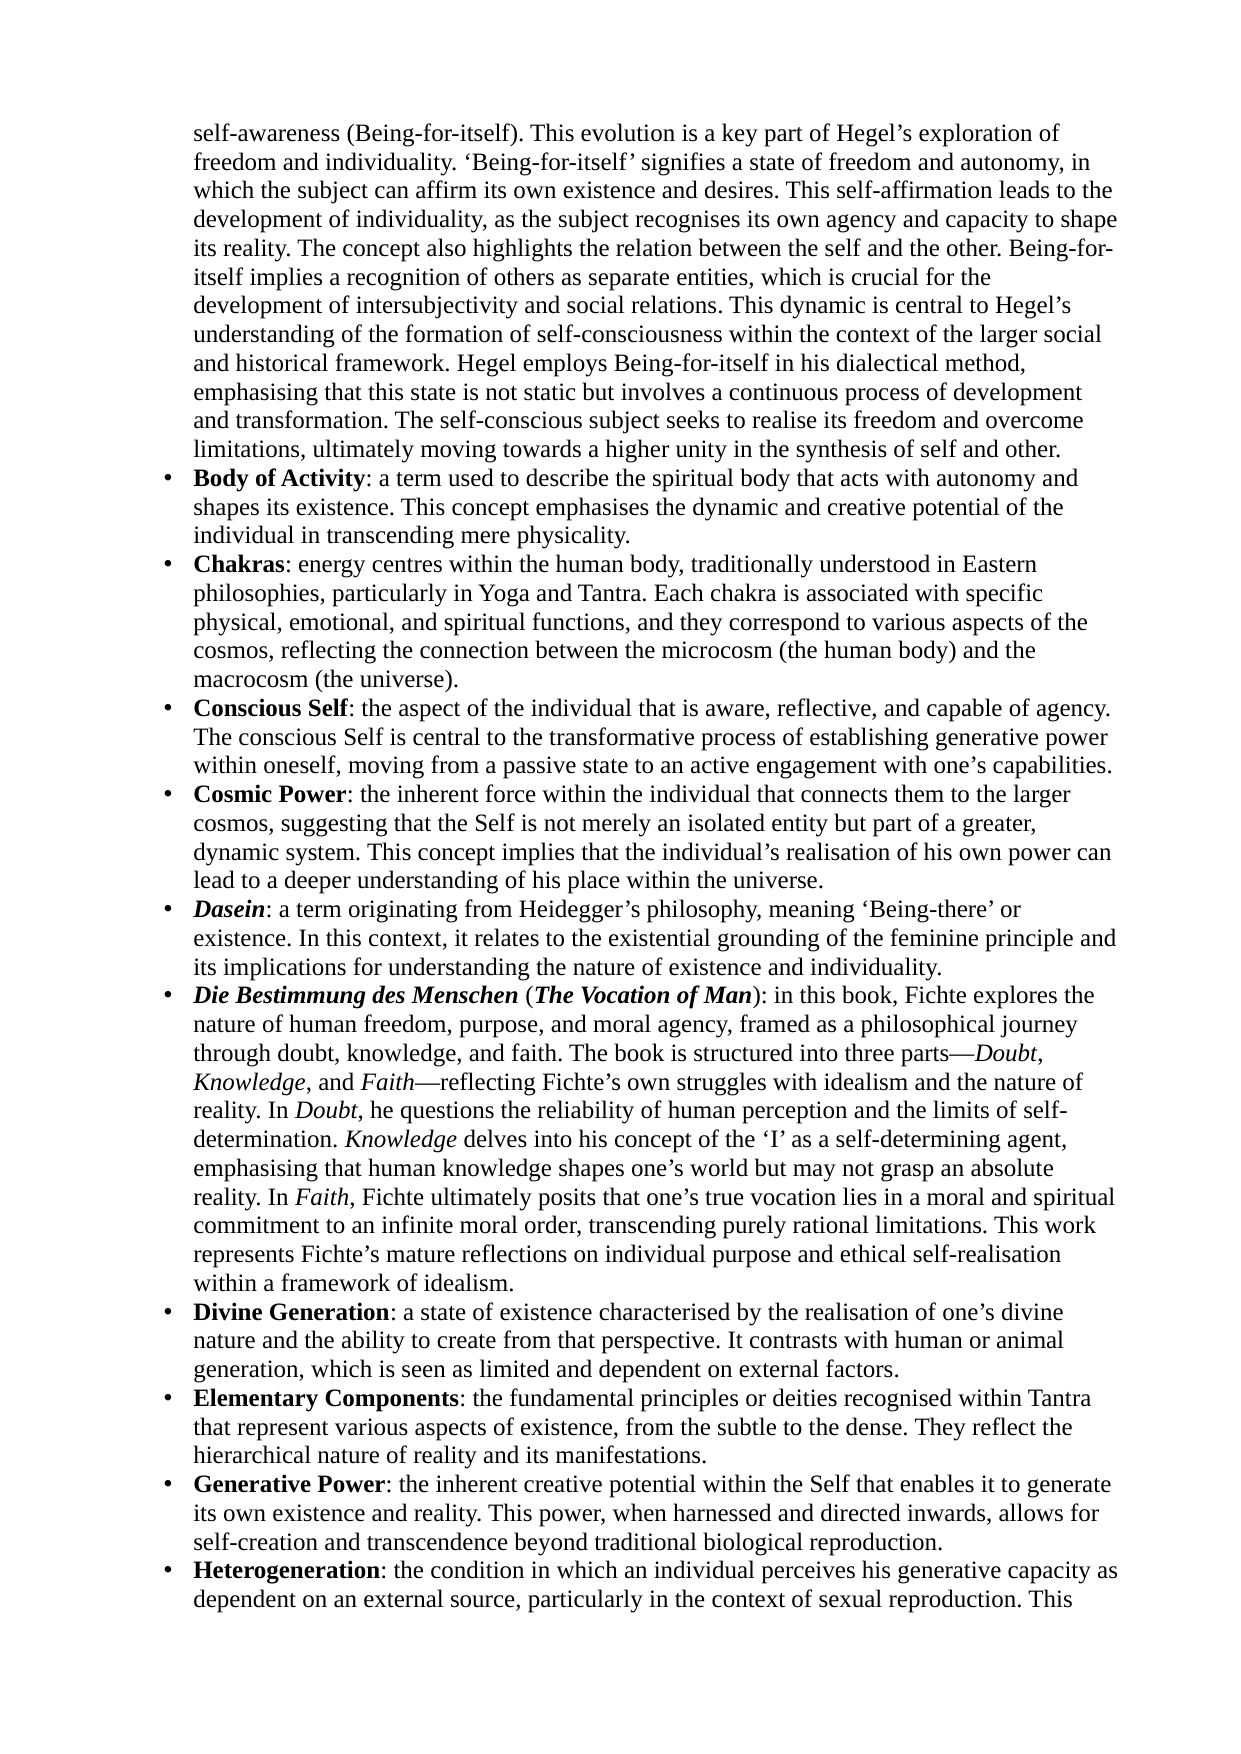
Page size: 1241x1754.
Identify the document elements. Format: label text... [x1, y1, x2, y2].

list self-awareness (Being-for-itself). This evolution is a key part of Hegel’s exploration of freedom and individuality. ‘Being-for-itself’ signifies a state of freedom and autonomy, in which the subject can affirm its own existence and desires. This self-affirmation leads to the development of individuality, as the subject recognises its own agency and capacity to shape its reality. The concept also highlights the relation between the self and the other. Being-for-itself implies a recognition of others as separate entities, which is crucial for the development of intersubjectivity and social relations. This dynamic is central to Hegel’s understanding of the formation of self-consciousness within the context of the larger social and historical framework. Hegel employs Being-for-itself in his dialectical method, emphasising that this state is not static but involves a continuous process of development and transformation. The self-conscious subject seeks to realise its freedom and overcome limitations, ultimately moving towards a higher unity in the synthesis of self and other. [164, 118, 1122, 463]
list Body of Activity: a term used to describe the spiritual body that acts with autonomy and shapes its existence. This concept emphasises the dynamic and creative potential of the individual in transcending mere physicality. [164, 463, 1122, 549]
list Conscious Self: the aspect of the individual that is aware, reflective, and capable of agency. The conscious Self is central to the transformative process of establishing generative power within oneself, moving from a passive state to an active engagement with one’s capabilities. [164, 693, 1122, 779]
list Elementary Components: the fundamental principles or deities recognised within Tantra that represent various aspects of existence, from the subtle to the dense. They reflect the hierarchical nature of reality and its manifestations. [164, 1383, 1122, 1469]
list Cosmic Power: the inherent force within the individual that connects them to the larger cosmos, suggesting that the Self is not merely an isolated entity but part of a greater, dynamic system. This concept implies that the individual’s realisation of his own power can lead to a deeper understanding of his place within the universe. [164, 779, 1122, 894]
list Divine Generation: a state of existence characterised by the realisation of one’s divine nature and the ability to create from that perspective. It contrasts with human or animal generation, which is seen as limited and dependent on external factors. [164, 1297, 1122, 1383]
list Die Bestimmung des Menschen (The Vocation of Man): in this book, Fichte explores the nature of human freedom, purpose, and moral agency, framed as a philosophical journey through doubt, knowledge, and faith. The book is structured into three parts—Doubt, Knowledge, and Faith—reflecting Fichte’s own struggles with idealism and the nature of reality. In Doubt, he questions the reliability of human perception and the limits of self-determination. Knowledge delves into his concept of the ‘I’ as a self-determining agent, emphasising that human knowledge shapes one’s world but may not grasp an absolute reality. In Faith, Fichte ultimately posits that one’s true vocation lies in a moral and spiritual commitment to an infinite moral order, transcending purely rational limitations. This work represents Fichte’s mature reflections on individual purpose and ethical self-realisation within a framework of idealism. [164, 981, 1122, 1297]
list Heterogeneration: the condition in which an individual perceives his generative capacity as dependent on an external source, particularly in the context of sexual reproduction. This [164, 1556, 1122, 1613]
list Chakras: energy centres within the human body, traditionally understood in Eastern philosophies, particularly in Yoga and Tantra. Each chakra is associated with specific physical, emotional, and spiritual functions, and they correspond to various aspects of the cosmos, reflecting the connection between the microcosm (the human body) and the macrocosm (the universe). [164, 549, 1122, 693]
list Dasein: a term originating from Heidegger’s philosophy, meaning ‘Being-there’ or existence. In this context, it relates to the existential grounding of the feminine principle and its implications for understanding the nature of existence and individuality. [164, 894, 1122, 981]
list Generative Power: the inherent creative potential within the Self that enables it to generate its own existence and reality. This power, when harnessed and directed inwards, allows for self-creation and transcendence beyond traditional biological reproduction. [164, 1469, 1122, 1556]
